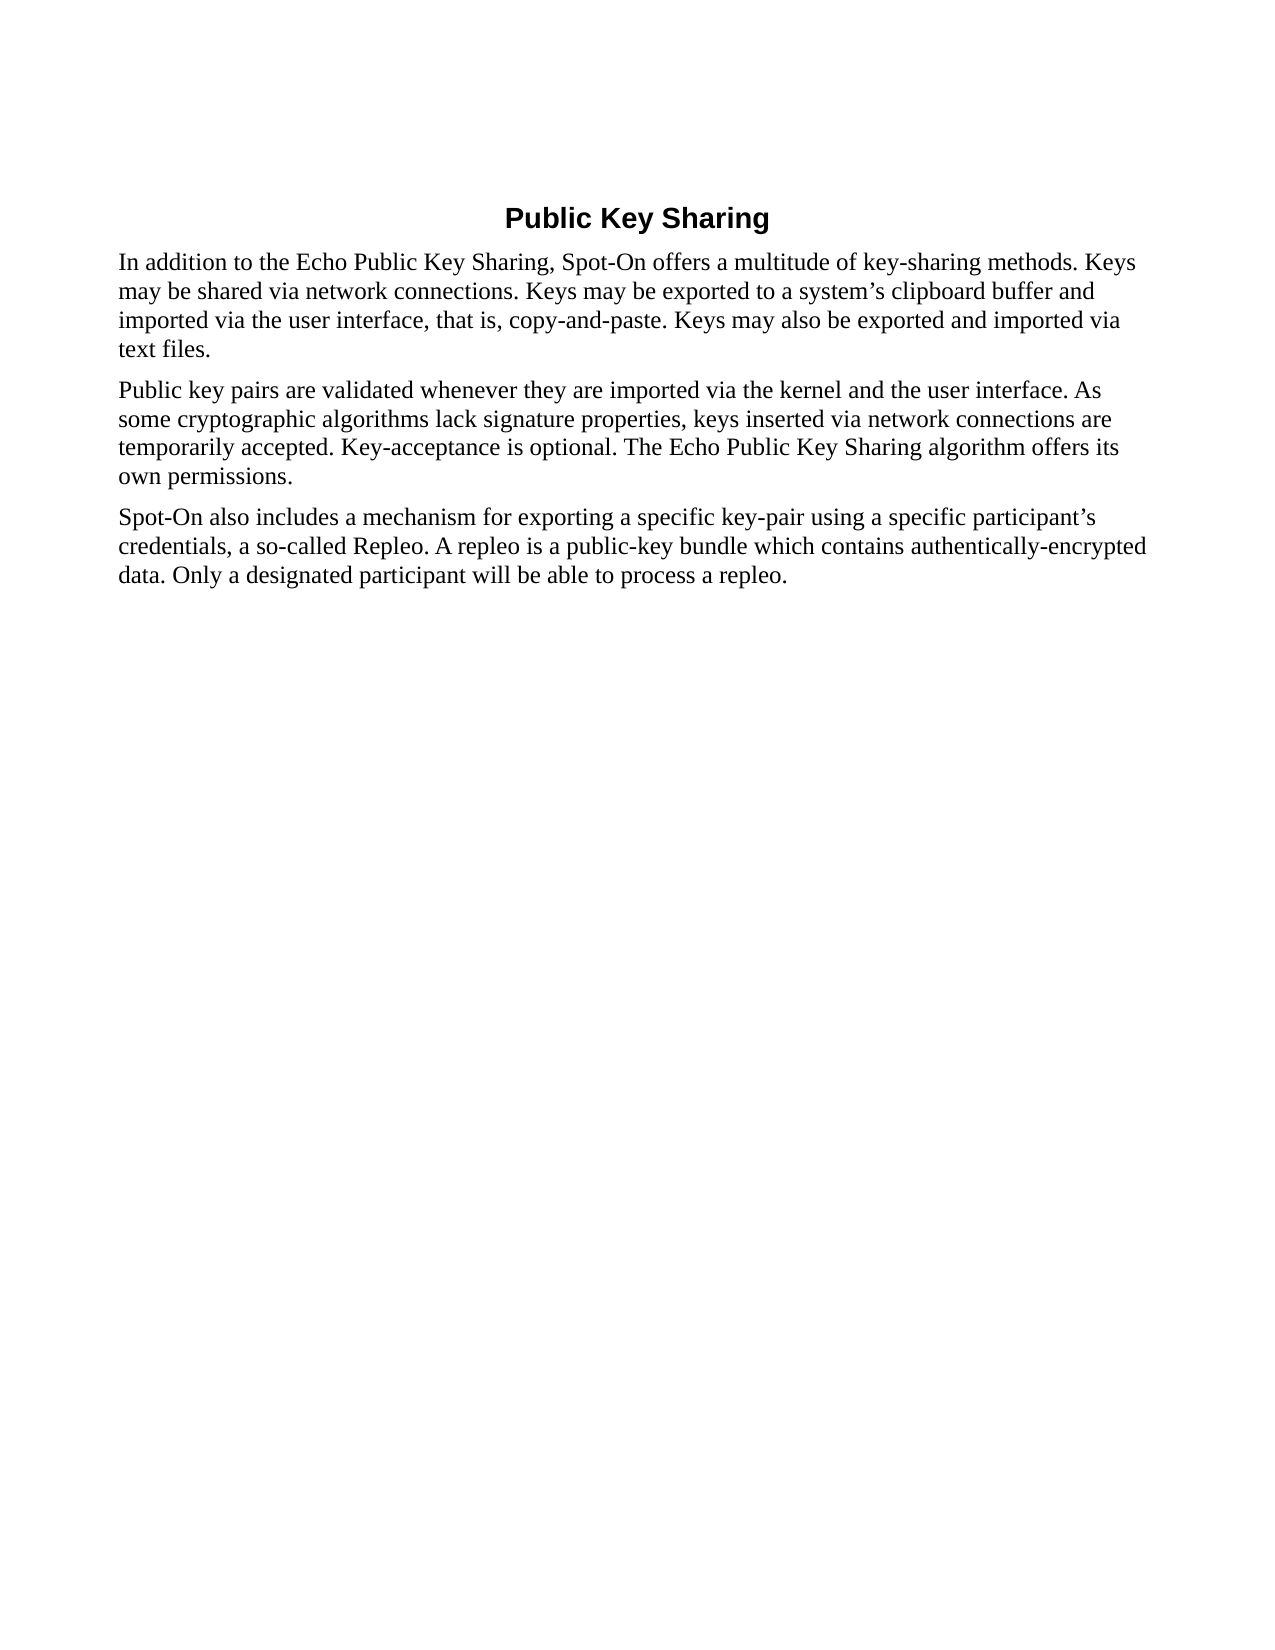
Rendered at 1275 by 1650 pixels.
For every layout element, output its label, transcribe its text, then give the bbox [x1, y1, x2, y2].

text Spot-On also includes a mechanism for exporting a specific key-pair using a specific participant’s credentials, a so-called Repleo. A repleo is a public-key bundle which contains authentically-encrypted data. Only a designated participant will be able to process a repleo. [118, 502, 1157, 589]
subtitle Public Key Sharing [118, 201, 1157, 235]
text Public key pairs are validated whenever they are imported via the kernel and the user interface. As some cryptographic algorithms lack signature properties, keys inserted via network connections are temporarily accepted. Key-acceptance is optional. The Echo Public Key Sharing algorithm offers its own permissions. [118, 375, 1157, 490]
text In addition to the Echo Public Key Sharing, Spot-On offers a multitude of key-sharing methods. Keys may be shared via network connections. Keys may be exported to a system’s clipboard buffer and imported via the user interface, that is, copy-and-paste. Keys may also be exported and imported via text files. [118, 247, 1157, 362]
